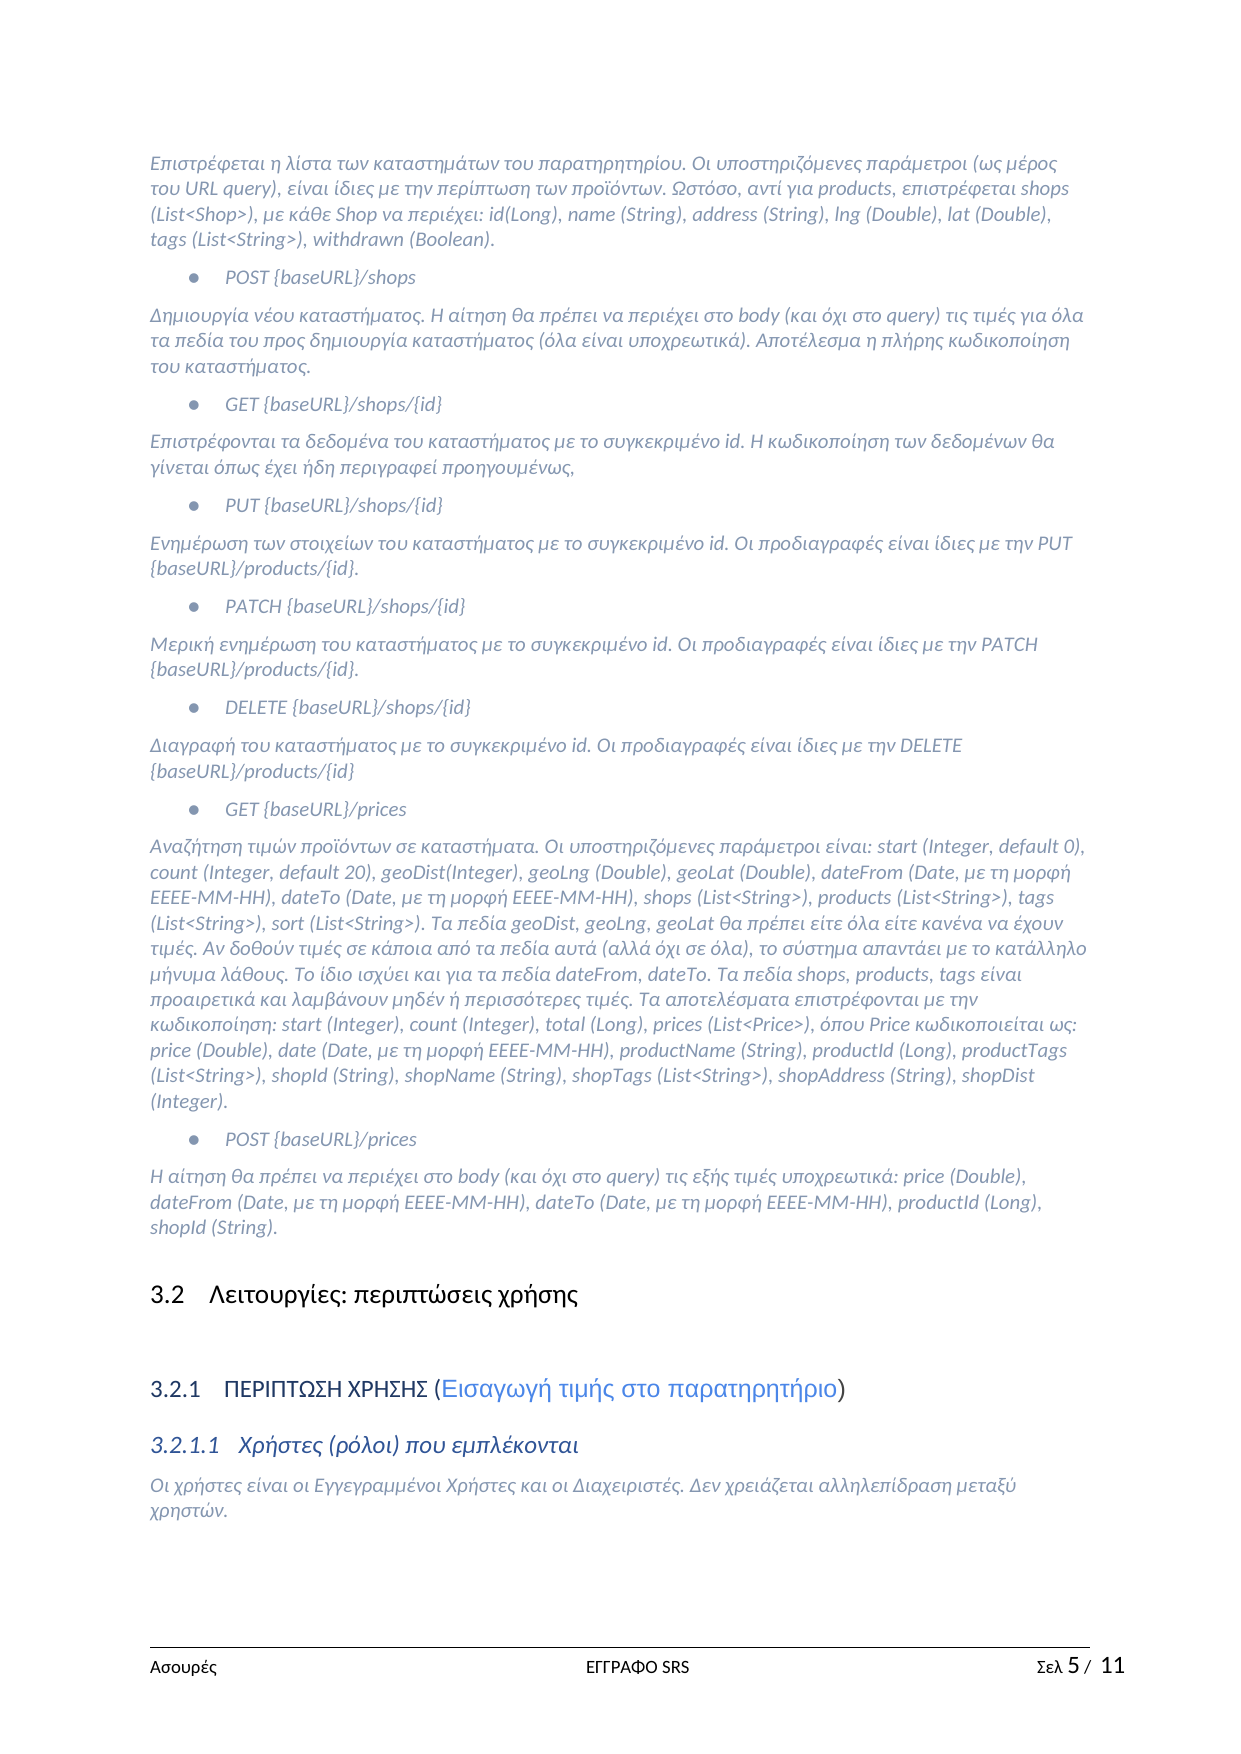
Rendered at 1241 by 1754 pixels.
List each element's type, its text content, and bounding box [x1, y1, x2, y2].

list GET {baseURL}/shops/{id} [187, 391, 1090, 416]
text Οι χρήστες είναι οι Εγγεγραμμένοι Χρήστες και οι Διαχειριστές. Δεν χρειάζεται αλληλεπίδραση μεταξύ χρηστών. [150, 1472, 1090, 1523]
subtitle 3.2.1.1 Χρήστες (ρόλοι) που εμπλέκονται [150, 1429, 1090, 1459]
text Επιστρέφονται τα δεδομένα του καταστήματος με το συγκεκριμένο id. Η κωδικοποίηση των δεδομένων θα γίνεται όπως έχει ήδη περιγραφεί προηγουμένως, [150, 429, 1090, 479]
list POST {baseURL}/prices [187, 1126, 1090, 1151]
text Ενημέρωση των στοιχείων του καταστήματος με το συγκεκριμένο id. Οι προδιαγραφές είναι ίδιες με την PUT {baseURL}/products/{id}. [150, 530, 1090, 581]
list POST {baseURL}/shops [187, 264, 1090, 289]
text Επιστρέφεται η λίστα των καταστημάτων του παρατηρητηρίου. Οι υποστηριζόμενες παράμετροι (ως μέρος του URL query), είναι ίδιες με την περίπτωση των προϊόντων. Ωστόσο, αντί για products, επιστρέφεται shops (List<Shop>), με κάθε Shop να περιέχει: id(Long), name (String), address (String), lng (Double), lat (Double), tags (List<String>), withdrawn (Boolean). [150, 150, 1090, 252]
list PUT {baseURL}/shops/{id} [187, 492, 1090, 517]
text Διαγραφή του καταστήματος με το συγκεκριμένο id. Οι προδιαγραφές είναι ίδιες με την DELETE {baseURL}/products/{id} [150, 732, 1090, 783]
text Μερική ενημέρωση του καταστήματος με το συγκεκριμένο id. Οι προδιαγραφές είναι ίδιες με την PATCH {baseURL}/products/{id}. [150, 631, 1090, 682]
text Αναζήτηση τιμών προϊόντων σε καταστήματα. Οι υποστηριζόμενες παράμετροι είναι: start (Integer, default 0), count (Integer, default 20), geoDist(Integer), geoLng (Double), geoLat (Double), dateFrom (Date, με τη μορφή ΕΕΕΕ-ΜΜ-ΗΗ), dateTo (Date, με τη μορφή ΕΕΕΕ-ΜΜ-ΗΗ), shops (List<String>), products (List<String>), tags (List<String>), sort (List<String>). Τα πεδία geoDist, geoLng, geoLat θα πρέπει είτε όλα είτε κανένα να έχουν τιμές. Αν δοθούν τιμές σε κάποια από τα πεδία αυτά (αλλά όχι σε όλα), το σύστημα απαντάει με το κατάλληλο μήνυμα λάθους. Το ίδιο ισχύει και για τα πεδία dateFrom, dateTo. Τα πεδία shops, products, tags είναι προαιρετικά και λαμβάνουν μηδέν ή περισσότερες τιμές. Τα αποτελέσματα επιστρέφονται με την κωδικοποίηση: start (Integer), count (Integer), total (Long), prices (List<Price>), όπου Price κωδικοποιείται ως: price (Double), date (Date, με τη μορφή ΕΕΕΕ-ΜΜ-ΗΗ), productName (String), productId (Long), productTags (List<String>), shopId (String), shopName (String), shopTags (List<String>), shopAddress (String), shopDist (Integer). [150, 834, 1090, 1113]
subtitle 3.2 Λειτουργίες: περιπτώσεις χρήσης [150, 1277, 1090, 1311]
text Δημιουργία νέου καταστήματος. Η αίτηση θα πρέπει να περιέχει στο body (και όχι στο query) τις τιμές για όλα τα πεδία του προς δημιουργία καταστήματος (όλα είναι υποχρεωτικά). Αποτέλεσμα η πλήρης κωδικοποίηση του καταστήματος. [150, 302, 1090, 378]
subtitle 3.2.1 ΠΕΡΙΠΤΩΣΗ ΧΡΗΣΗΣ (Εισαγωγή τιμής στο παρατηρητήριο) [150, 1373, 1090, 1404]
list GET {baseURL}/prices [187, 796, 1090, 821]
text Η αίτηση θα πρέπει να περιέχει στο body (και όχι στο query) τις εξής τιμές υποχρεωτικά: price (Double), dateFrom (Date, με τη μορφή ΕΕΕΕ-ΜΜ-ΗΗ), dateTo (Date, με τη μορφή ΕΕΕΕ-ΜΜ-ΗΗ), productId (Long), shopId (String). [150, 1164, 1090, 1240]
list PATCH {baseURL}/shops/{id} [187, 593, 1090, 619]
list DELETE {baseURL}/shops/{id} [187, 694, 1090, 720]
